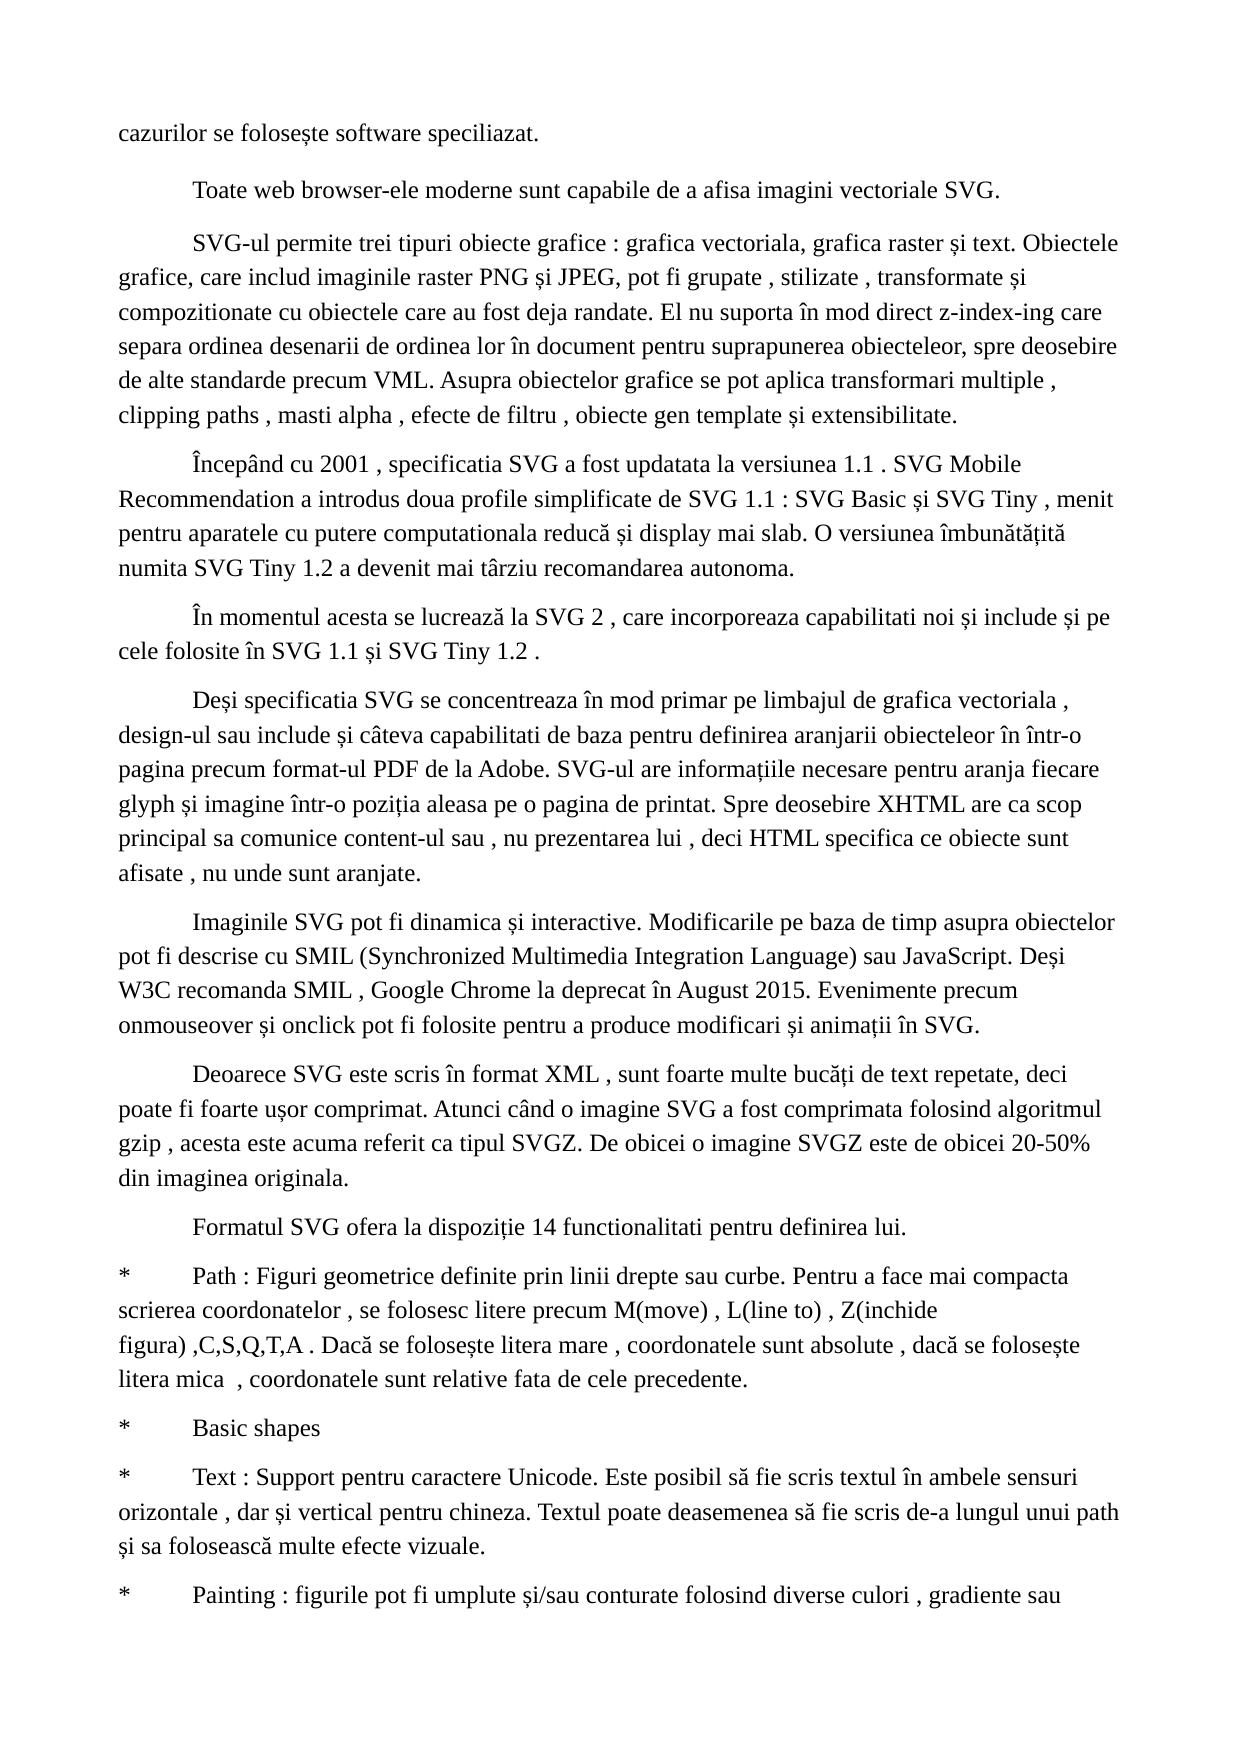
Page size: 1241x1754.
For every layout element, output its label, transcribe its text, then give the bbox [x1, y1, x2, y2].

text Deși specificatia SVG se concentreaza în mod primar pe limbajul de grafica vectoriala , design-ul sau include și câteva capabilitati de baza pentru definirea aranjarii obiecteleor în într-o pagina precum format-ul PDF de la Adobe. SVG-ul are informațiile necesare pentru aranja fiecare glyph și imagine într-o poziția aleasa pe o pagina de printat. Spre deosebire XHTML are ca scop principal sa comunice content-ul sau , nu prezentarea lui , deci HTML specifica ce obiecte sunt afisate , nu unde sunt aranjate. [118, 685, 1122, 886]
text Deoarece SVG este scris în format XML , sunt foarte multe bucăți de text repetate, deci poate fi foarte ușor comprimat. Atunci când o imagine SVG a fost comprimata folosind algoritmul gzip , acesta este acuma referit ca tipul SVGZ. De obicei o imagine SVGZ este de obicei 20-50% din imaginea originala. [118, 1059, 1122, 1191]
text În momentul acesta se lucrează la SVG 2 , care incorporeaza capabilitati noi și include și pe cele folosite în SVG 1.1 și SVG Tiny 1.2 . [118, 602, 1122, 665]
text SVG-ul permite trei tipuri obiecte grafice : grafica vectoriala, grafica raster și text. Obiectele grafice, care includ imaginile raster PNG și JPEG, pot fi grupate , stilizate , transformate și compozitionate cu obiectele care au fost deja randate. El nu suporta în mod direct z-index-ing care separa ordinea desenarii de ordinea lor în document pentru suprapunerea obiecteleor, spre deosebire de alte standarde precum VML. Asupra obiectelor grafice se pot aplica transformari multiple , clipping paths , masti alpha , efecte de filtru , obiecte gen template și extensibilitate. [118, 228, 1122, 429]
text * Path : Figuri geometrice definite prin linii drepte sau curbe. Pentru a face mai compacta scrierea coordonatelor , se folosesc litere precum M(move) , L(line to) , Z(inchide figura) ,C,S,Q,T,A . Dacă se folosește litera mare , coordonatele sunt absolute , dacă se folosește litera mica , coordonatele sunt relative fata de cele precedente. [118, 1261, 1122, 1393]
text Imaginile SVG pot fi dinamica și interactive. Modificarile pe baza de timp asupra obiectelor pot fi descrise cu SMIL (Synchronized Multimedia Integration Language) sau JavaScript. Deși W3C recomanda SMIL , Google Chrome la deprecat în August 2015. Evenimente precum onmouseover și onclick pot fi folosite pentru a produce modificari și animații în SVG. [118, 907, 1122, 1039]
text cazurilor se folosește software speciliazat. [118, 118, 1122, 147]
text Formatul SVG ofera la dispoziție 14 functionalitati pentru definirea lui. [118, 1212, 1122, 1240]
text Începând cu 2001 , specificatia SVG a fost updatata la versiunea 1.1 . SVG Mobile Recommendation a introdus doua profile simplificate de SVG 1.1 : SVG Basic și SVG Tiny , menit pentru aparatele cu putere computationala reducă și display mai slab. O versiunea îmbunătățită numita SVG Tiny 1.2 a devenit mai târziu recomandarea autonoma. [118, 449, 1122, 581]
text Toate web browser-ele moderne sunt capabile de a afisa imagini vectoriale SVG. [118, 167, 1122, 206]
text * Painting : figurile pot fi umplute și/sau conturate folosind diverse culori , gradiente sau [118, 1580, 1122, 1609]
text * Text : Support pentru caractere Unicode. Este posibil să fie scris textul în ambele sensuri orizontale , dar și vertical pentru chineza. Textul poate deasemenea să fie scris de-a lungul unui path și sa folosească multe efecte vizuale. [118, 1462, 1122, 1560]
text * Basic shapes [118, 1413, 1122, 1442]
